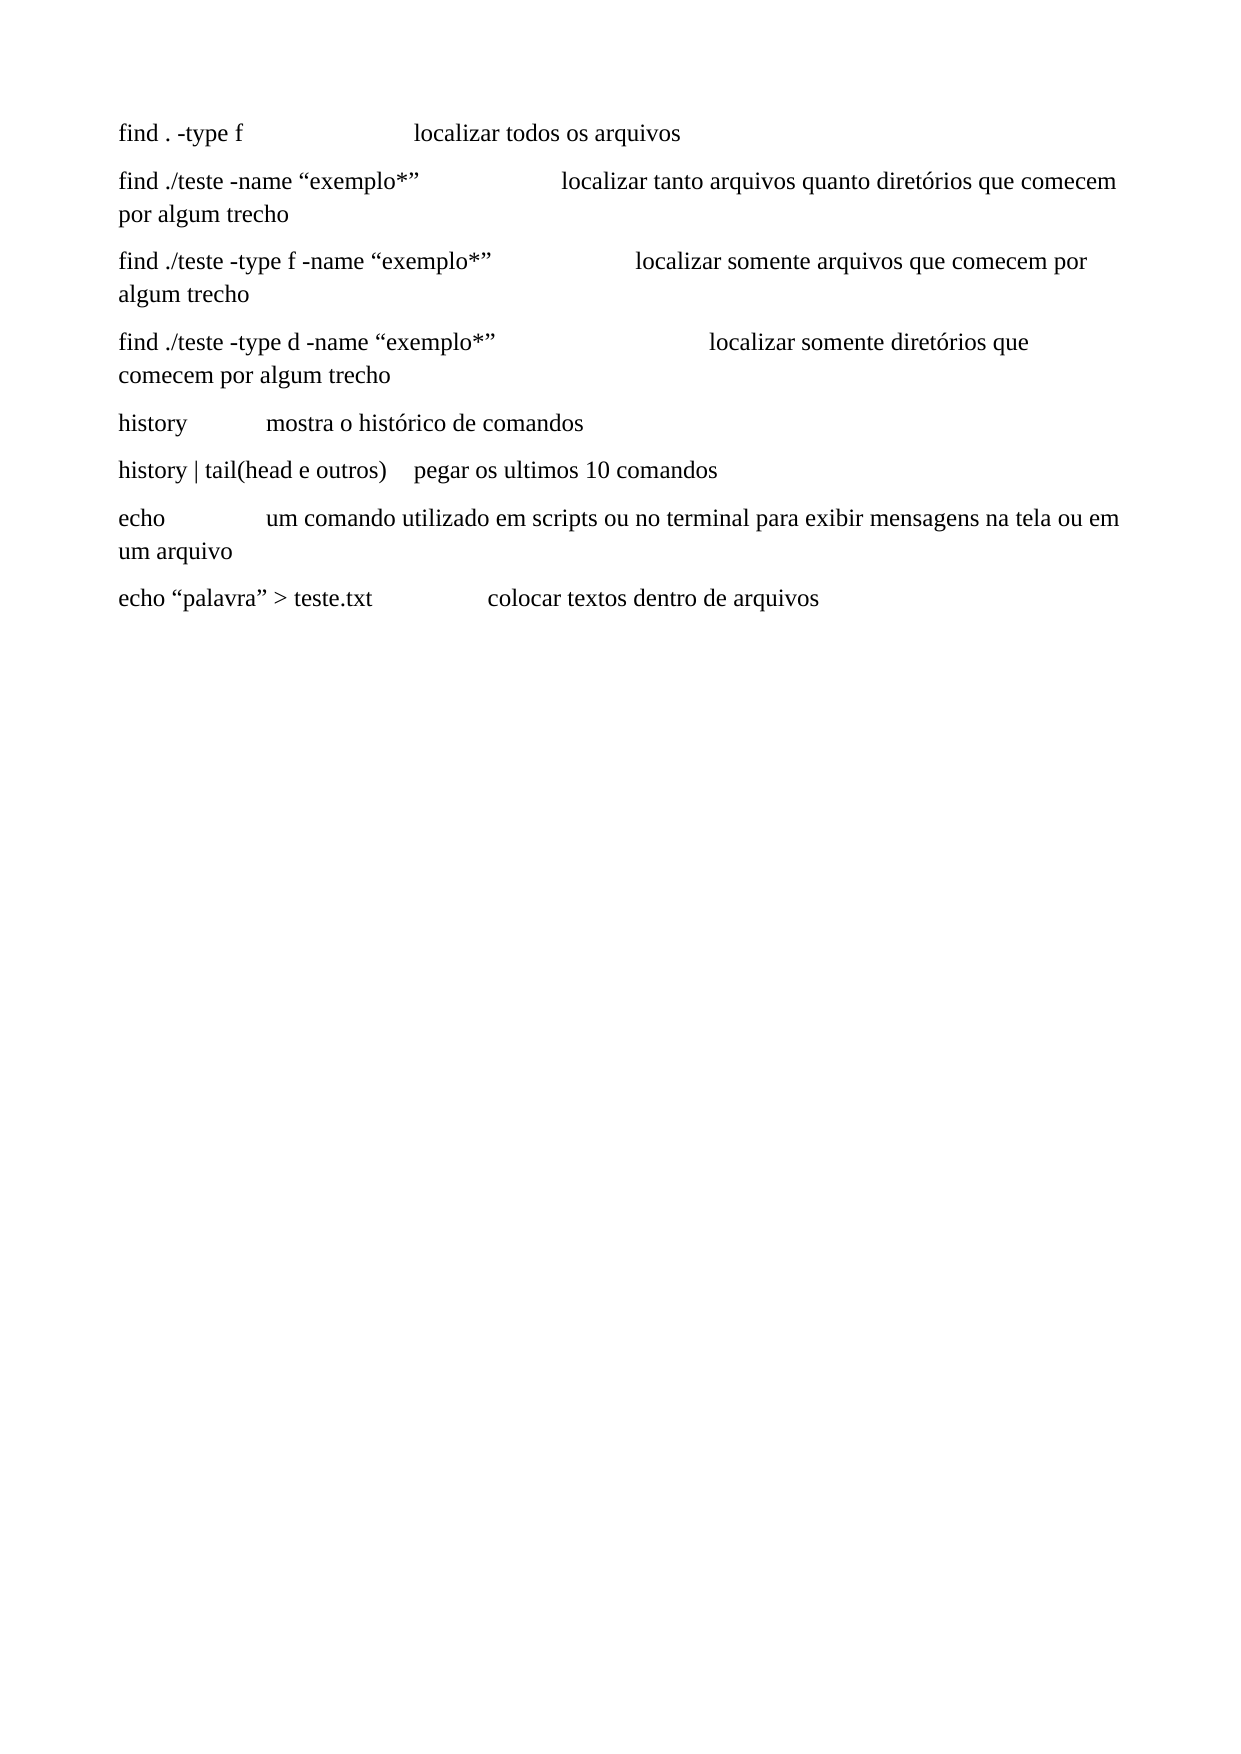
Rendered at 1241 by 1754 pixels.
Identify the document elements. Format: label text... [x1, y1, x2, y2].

text find ./teste -type d -name “exemplo*” localizar somente diretórios que comecem por algum trecho [118, 327, 1122, 389]
text echo “palavra” > teste.txt colocar textos dentro de arquivos [118, 583, 1122, 612]
text find . -type f localizar todos os arquivos [118, 118, 1122, 147]
text echo um comando utilizado em scripts ou no terminal para exibir mensagens na tela ou em um arquivo [118, 503, 1122, 564]
text history | tail(head e outros) pegar os ultimos 10 comandos [118, 455, 1122, 484]
text find ./teste -name “exemplo*” localizar tanto arquivos quanto diretórios que comecem por algum trecho [118, 166, 1122, 227]
text history mostra o histórico de comandos [118, 408, 1122, 436]
text find ./teste -type f -name “exemplo*” localizar somente arquivos que comecem por algum trecho [118, 246, 1122, 308]
